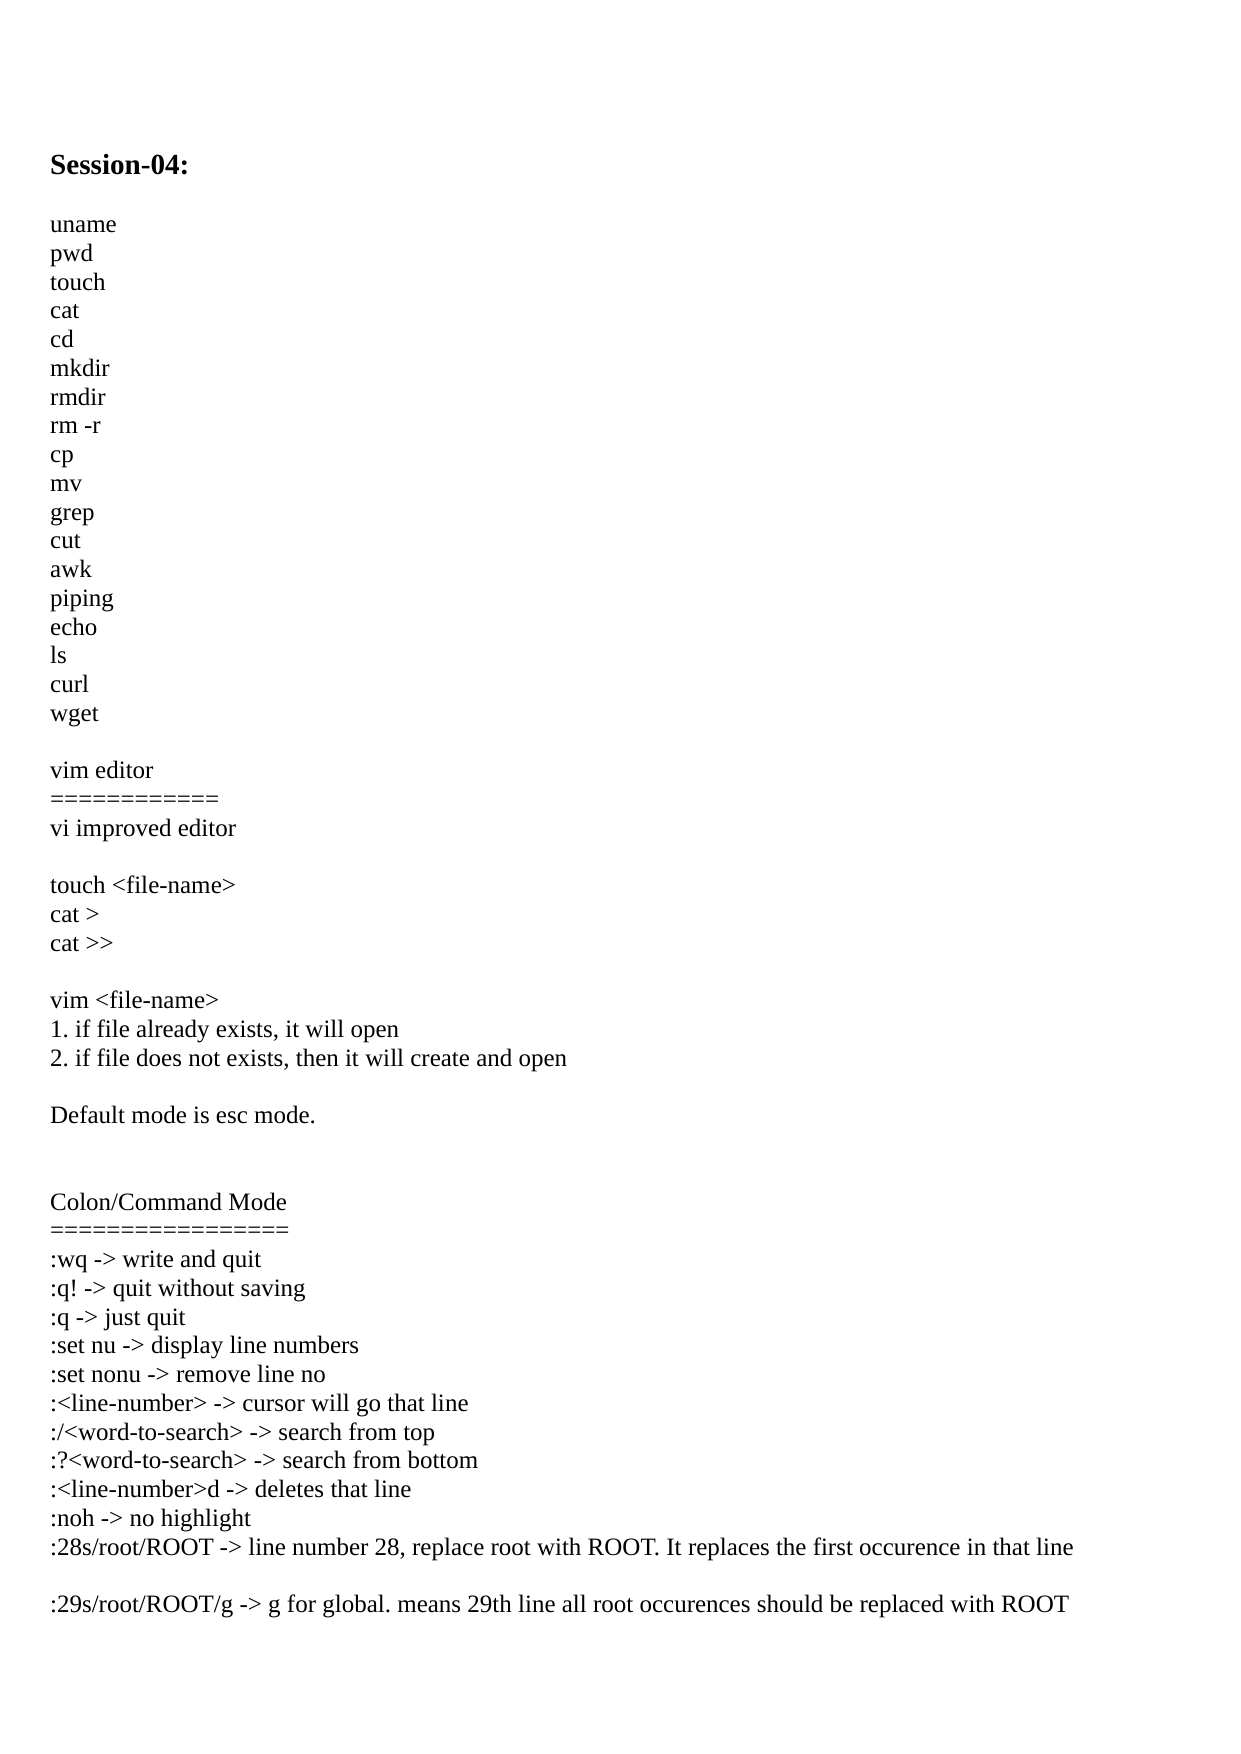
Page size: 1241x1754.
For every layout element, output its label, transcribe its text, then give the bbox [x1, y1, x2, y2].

text :wq -> write and quit [50, 1244, 1178, 1273]
text :28s/root/ROOT -> line number 28, replace root with ROOT. It replaces the first occurence in that line [50, 1532, 1178, 1560]
text ================= [50, 1215, 1178, 1244]
text vim <file-name> [50, 985, 1178, 1014]
text 2. if file does not exists, then it will create and open [50, 1043, 1178, 1072]
text cut [50, 525, 1178, 554]
text touch [50, 267, 1178, 295]
text cat [50, 295, 1178, 324]
text ls [50, 640, 1178, 669]
text wget [50, 698, 1178, 727]
text touch <file-name> [50, 870, 1178, 899]
text rm -r [50, 410, 1178, 439]
text ============ [50, 784, 1178, 813]
text Session-04: [50, 147, 1178, 180]
text cat > [50, 899, 1178, 928]
text cp [50, 439, 1178, 468]
text :q -> just quit [50, 1302, 1178, 1330]
text Colon/Command Mode [50, 1187, 1178, 1215]
text pwd [50, 238, 1178, 267]
text :set nu -> display line numbers [50, 1330, 1178, 1359]
text curl [50, 669, 1178, 698]
text awk [50, 554, 1178, 583]
text rmdir [50, 382, 1178, 410]
text :<line-number>d -> deletes that line [50, 1474, 1178, 1503]
text 1. if file already exists, it will open [50, 1014, 1178, 1043]
text cd [50, 324, 1178, 353]
text grep [50, 497, 1178, 525]
text :<line-number> -> cursor will go that line [50, 1388, 1178, 1417]
text echo [50, 612, 1178, 640]
text :29s/root/ROOT/g -> g for global. means 29th line all root occurences should be replaced with ROOT [50, 1589, 1178, 1618]
text :set nonu -> remove line no [50, 1359, 1178, 1388]
text cat >> [50, 928, 1178, 957]
text mv [50, 468, 1178, 497]
text :q! -> quit without saving [50, 1273, 1178, 1302]
text piping [50, 583, 1178, 612]
text Default mode is esc mode. [50, 1100, 1178, 1129]
text vi improved editor [50, 813, 1178, 842]
text :?<word-to-search> -> search from bottom [50, 1445, 1178, 1474]
text vim editor [50, 755, 1178, 784]
text :/<word-to-search> -> search from top [50, 1417, 1178, 1445]
text :noh -> no highlight [50, 1503, 1178, 1532]
text uname [50, 209, 1178, 238]
text mkdir [50, 353, 1178, 382]
